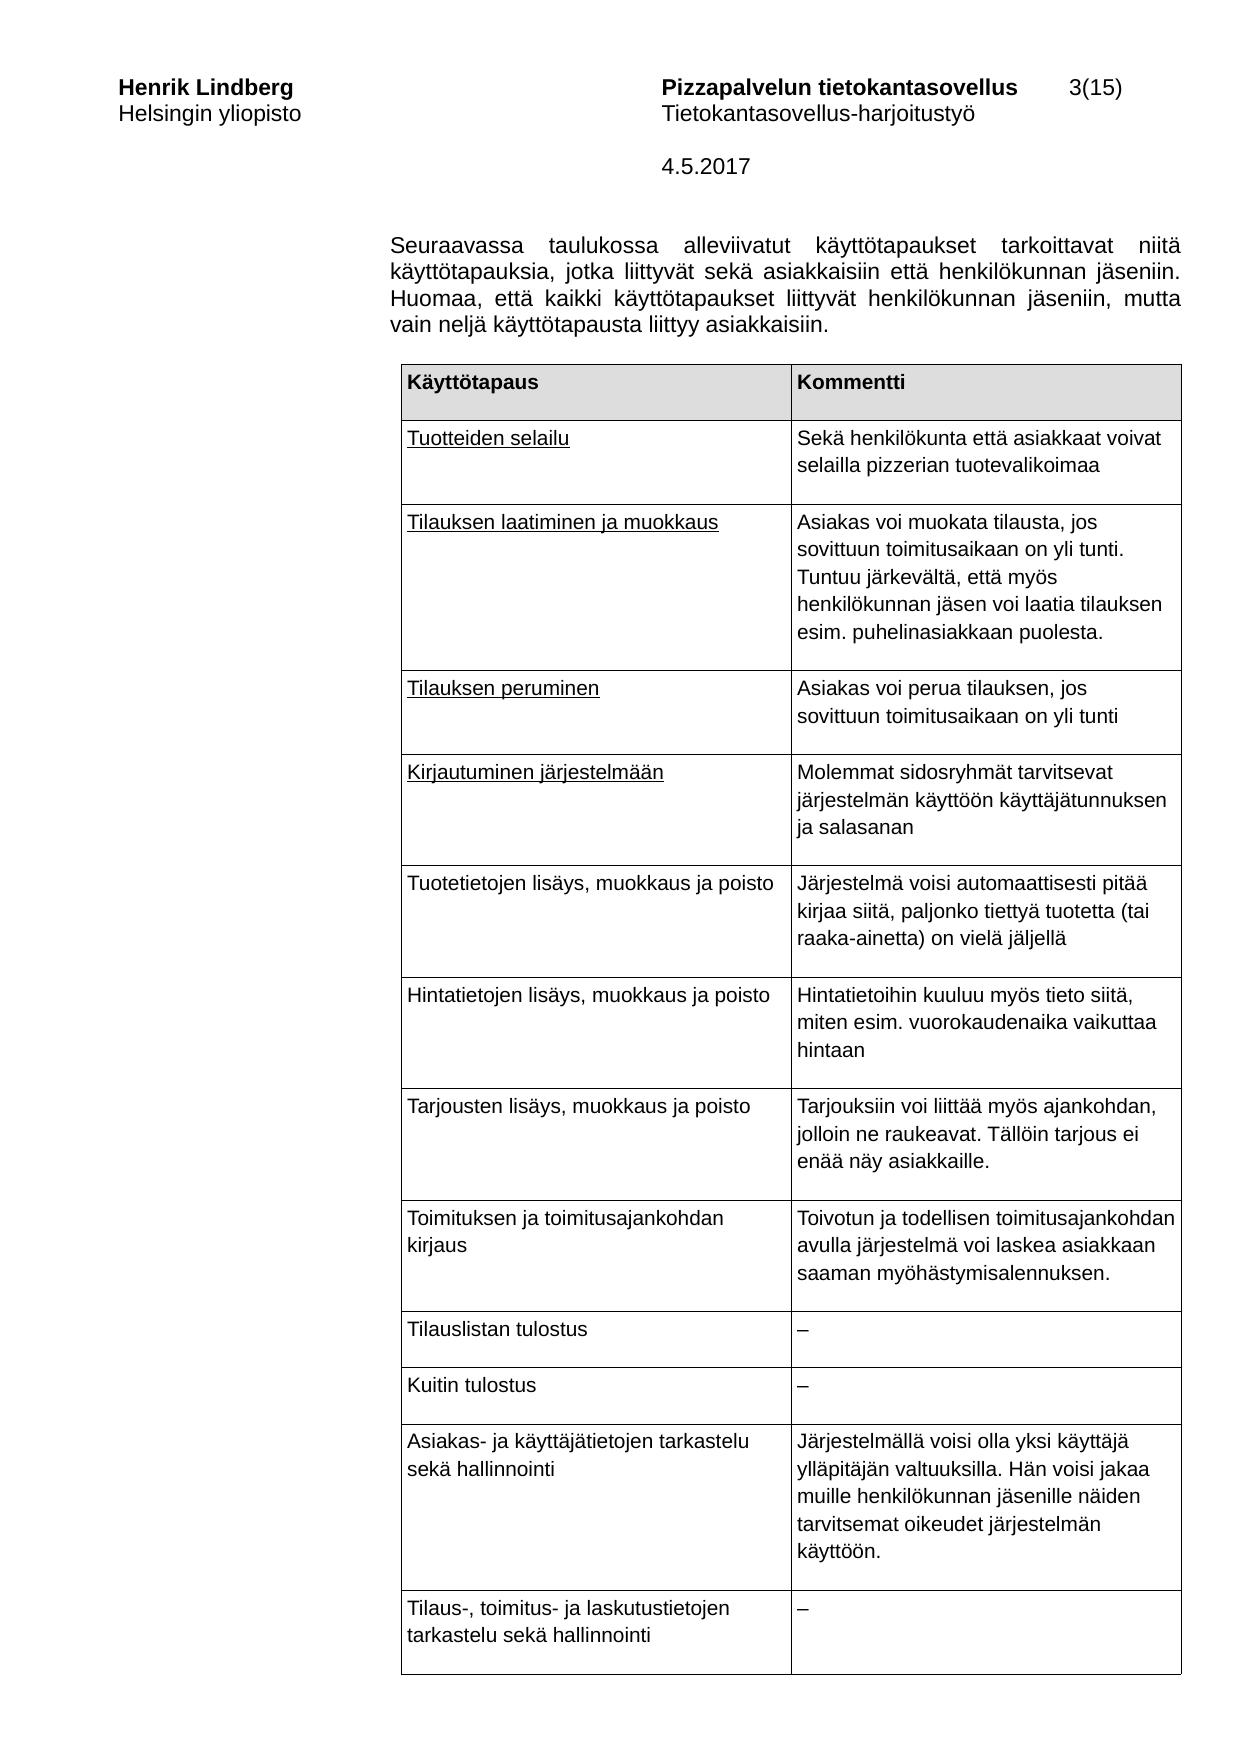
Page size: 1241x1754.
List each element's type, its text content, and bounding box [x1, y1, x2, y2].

table_header Kommentti [792, 365, 1181, 420]
table_cell Hintatietoihin kuuluu myös tieto siitä, miten esim. vuorokaudenaika vaikuttaa hintaan [792, 978, 1181, 1088]
table_cell Molemmat sidosryhmät tarvitsevat järjestelmän käyttöön käyttäjätunnuksen ja salasanan [792, 755, 1181, 865]
table_cell Tilaus-, toimitus- ja laskutustietojen tarkastelu sekä hallinnointi [402, 1591, 791, 1674]
text Seuraavassa taulukossa alleviivatut käyttötapaukset tarkoittavat niitä käyttötapauksia, jotka liittyvät sekä asiakkaisiin että henkilökunnan jäseniin. Huomaa, että kaikki käyttötapaukset liittyvät henkilökunnan jäseniin, mutta vain neljä käyttötapausta liittyy asiakkaisiin. [118, 232, 1181, 337]
table_cell Toimituksen ja toimitusajankohdan kirjaus [402, 1201, 791, 1311]
table_cell Tuotetietojen lisäys, muokkaus ja poisto [402, 866, 791, 977]
table_cell – [792, 1312, 1181, 1367]
table_cell Tilauslistan tulostus [402, 1312, 791, 1367]
table_cell Tarjousten lisäys, muokkaus ja poisto [402, 1089, 791, 1199]
table_cell Tilauksen peruminen [402, 671, 791, 754]
table_header Käyttötapaus [402, 365, 791, 420]
table_cell – [792, 1591, 1181, 1674]
table_cell Kirjautuminen järjestelmään [402, 755, 791, 865]
table_cell Asiakas voi perua tilauksen, jos sovittuun toimitusaikaan on yli tunti [792, 671, 1181, 754]
table_cell Tilauksen laatiminen ja muokkaus [402, 505, 791, 670]
table_cell Tuotteiden selailu [402, 421, 791, 504]
table_cell Järjestelmällä voisi olla yksi käyttäjä ylläpitäjän valtuuksilla. Hän voisi jakaa muille henkilökunnan jäsenille näiden tarvitsemat oikeudet järjestelmän käyttöön. [792, 1425, 1181, 1590]
table_cell Sekä henkilökunta että asiakkaat voivat selailla pizzerian tuotevalikoimaa [792, 421, 1181, 504]
table_cell Hintatietojen lisäys, muokkaus ja poisto [402, 978, 791, 1088]
table_cell – [792, 1368, 1181, 1423]
table_cell Asiakas- ja käyttäjätietojen tarkastelu sekä hallinnointi [402, 1425, 791, 1590]
table_cell Järjestelmä voisi automaattisesti pitää kirjaa siitä, paljonko tiettyä tuotetta (tai raaka-ainetta) on vielä jäljellä [792, 866, 1181, 977]
table_cell Asiakas voi muokata tilausta, jos sovittuun toimitusaikaan on yli tunti. Tuntuu järkevältä, että myös henkilökunnan jäsen voi laatia tilauksen esim. puhelinasiakkaan puolesta. [792, 505, 1181, 670]
table_cell Kuitin tulostus [402, 1368, 791, 1423]
table_cell Toivotun ja todellisen toimitusajankohdan avulla järjestelmä voi laskea asiakkaan saaman myöhästymisalennuksen. [792, 1201, 1181, 1311]
table_cell Tarjouksiin voi liittää myös ajankohdan, jolloin ne raukeavat. Tällöin tarjous ei enää näy asiakkaille. [792, 1089, 1181, 1199]
